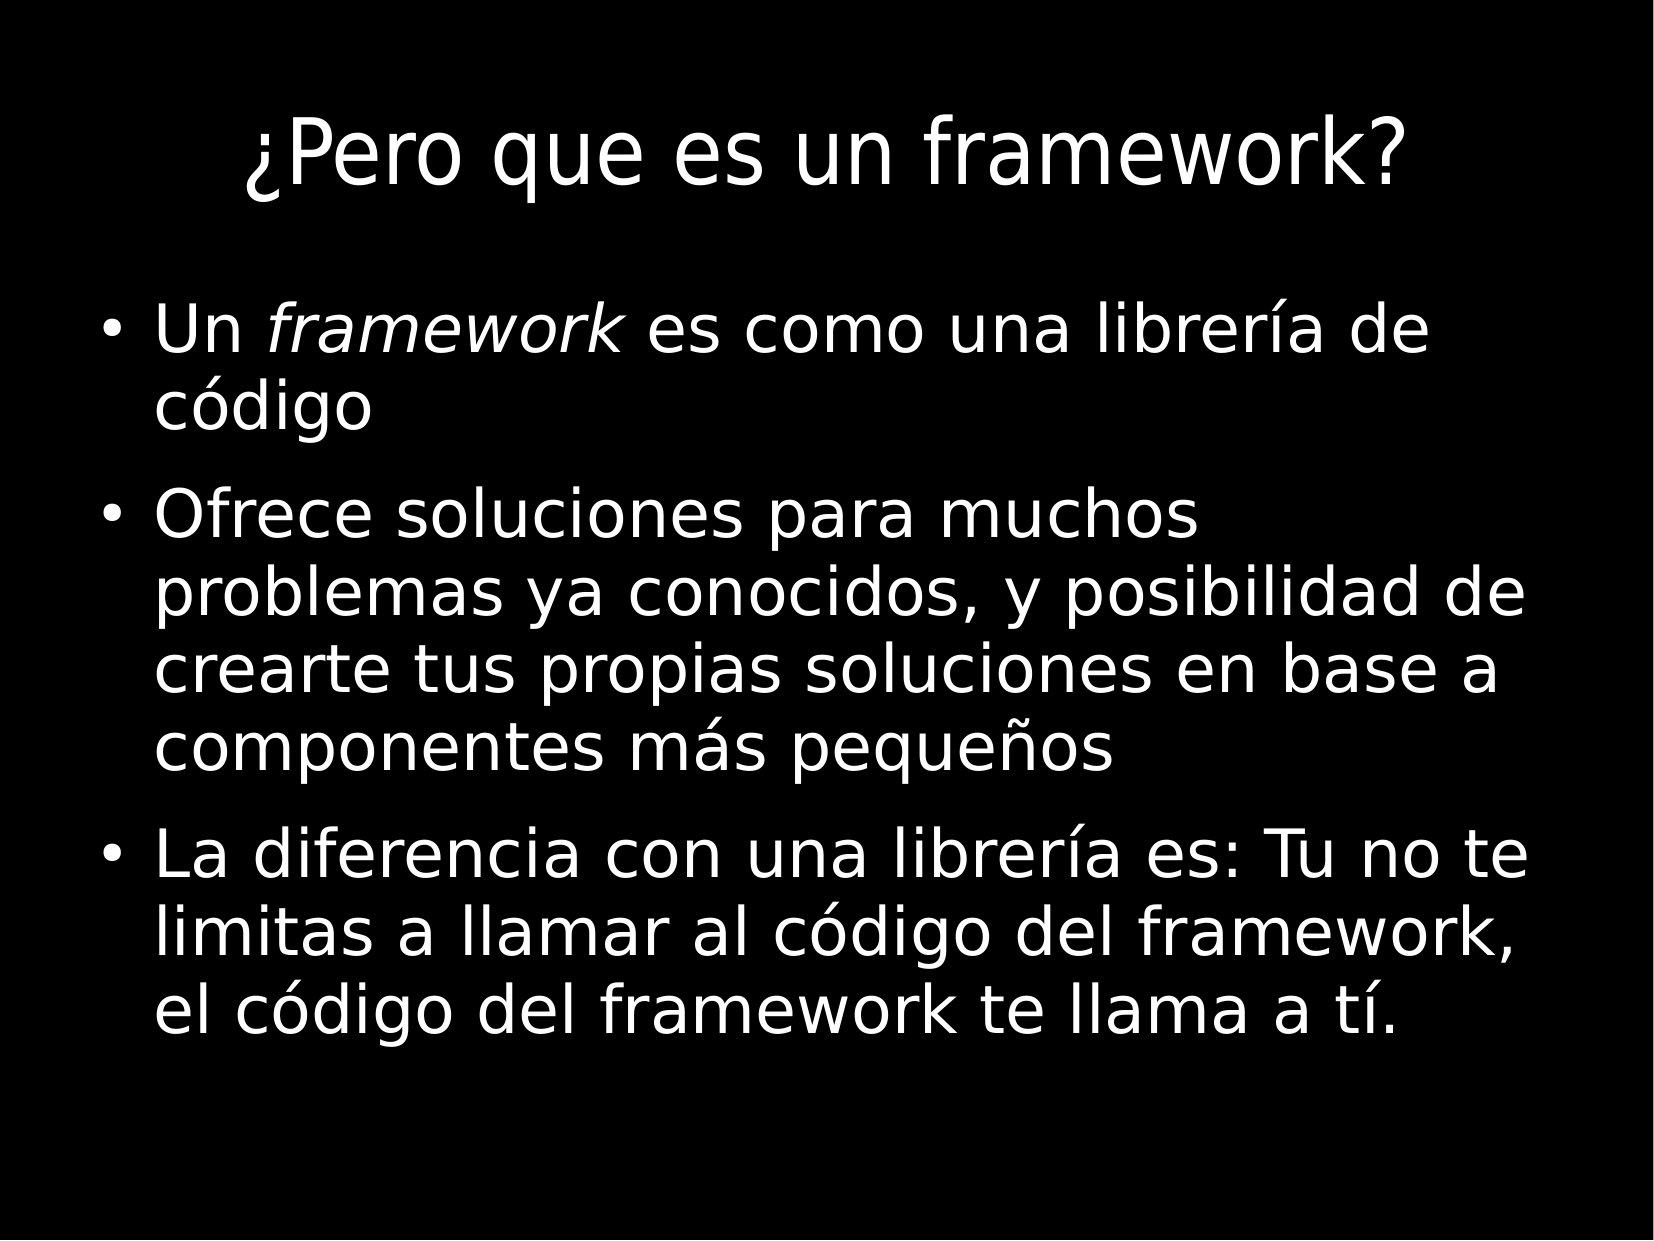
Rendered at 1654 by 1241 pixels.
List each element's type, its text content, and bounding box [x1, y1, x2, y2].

list Un framework es como una librería de código Ofrece soluciones para muchos problemas ya conocidos, y posibilidad de crearte tus propias soluciones en base a componentes más pequeños La diferencia con una librería es: Tu no te limitas a llamar al código del framework, el código del framework te llama a tí. [82, 290, 1571, 1109]
title ¿Pero que es un framework? [82, 49, 1571, 257]
